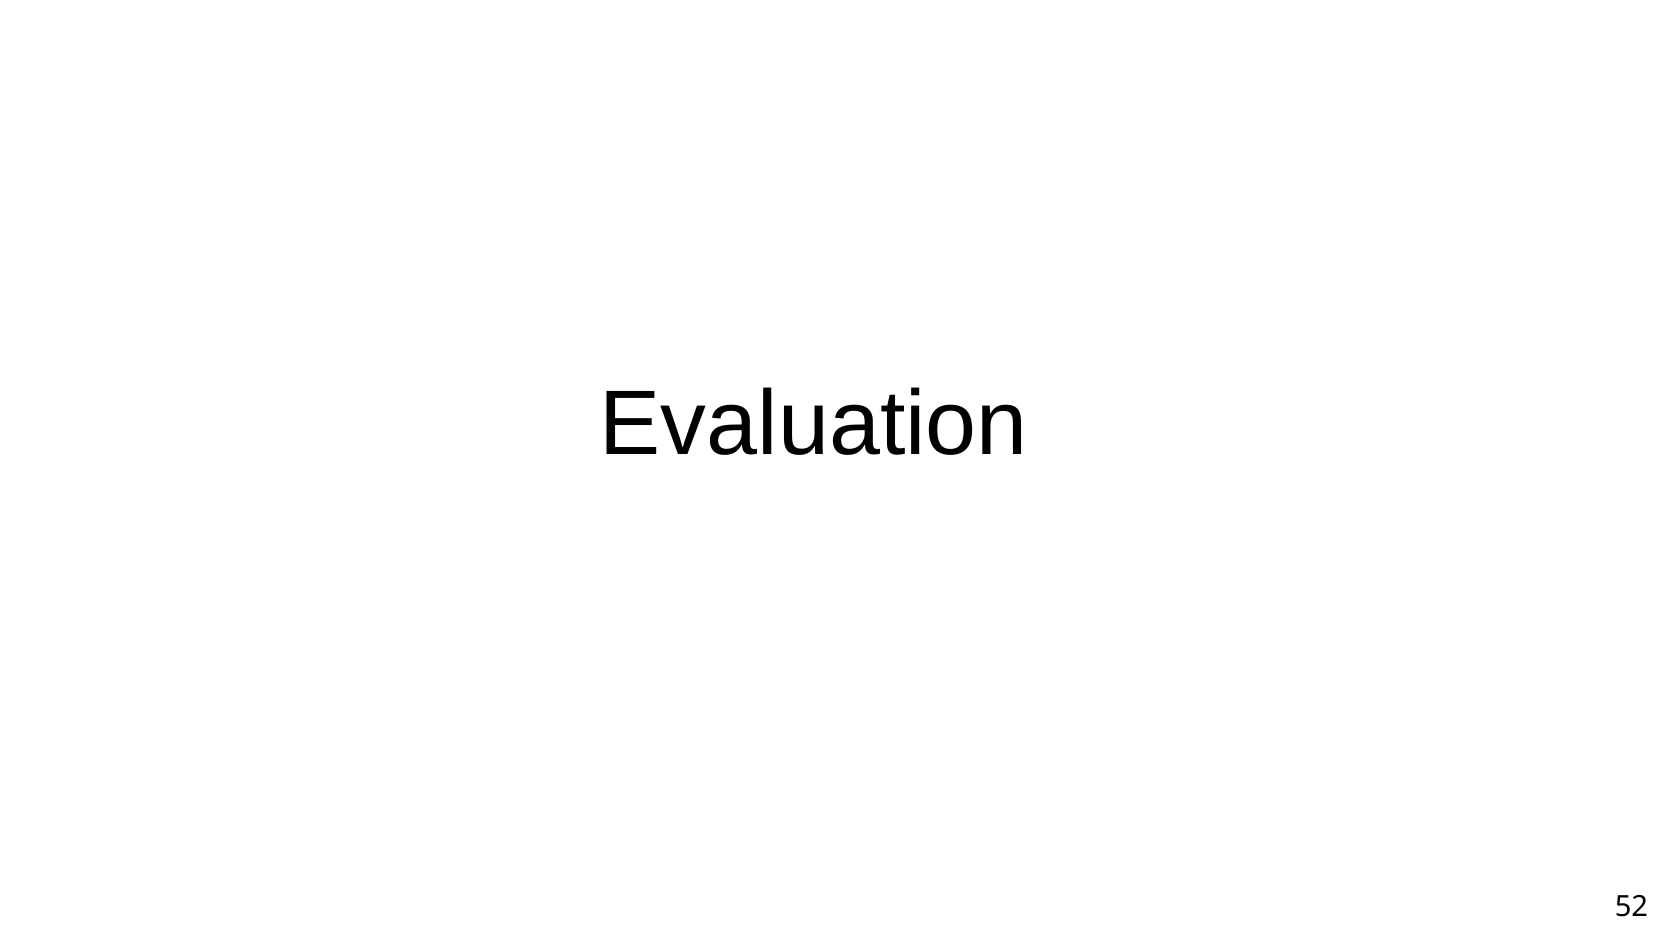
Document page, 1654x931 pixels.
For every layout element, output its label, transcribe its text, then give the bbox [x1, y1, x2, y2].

title Evaluation [70, 345, 1559, 501]
